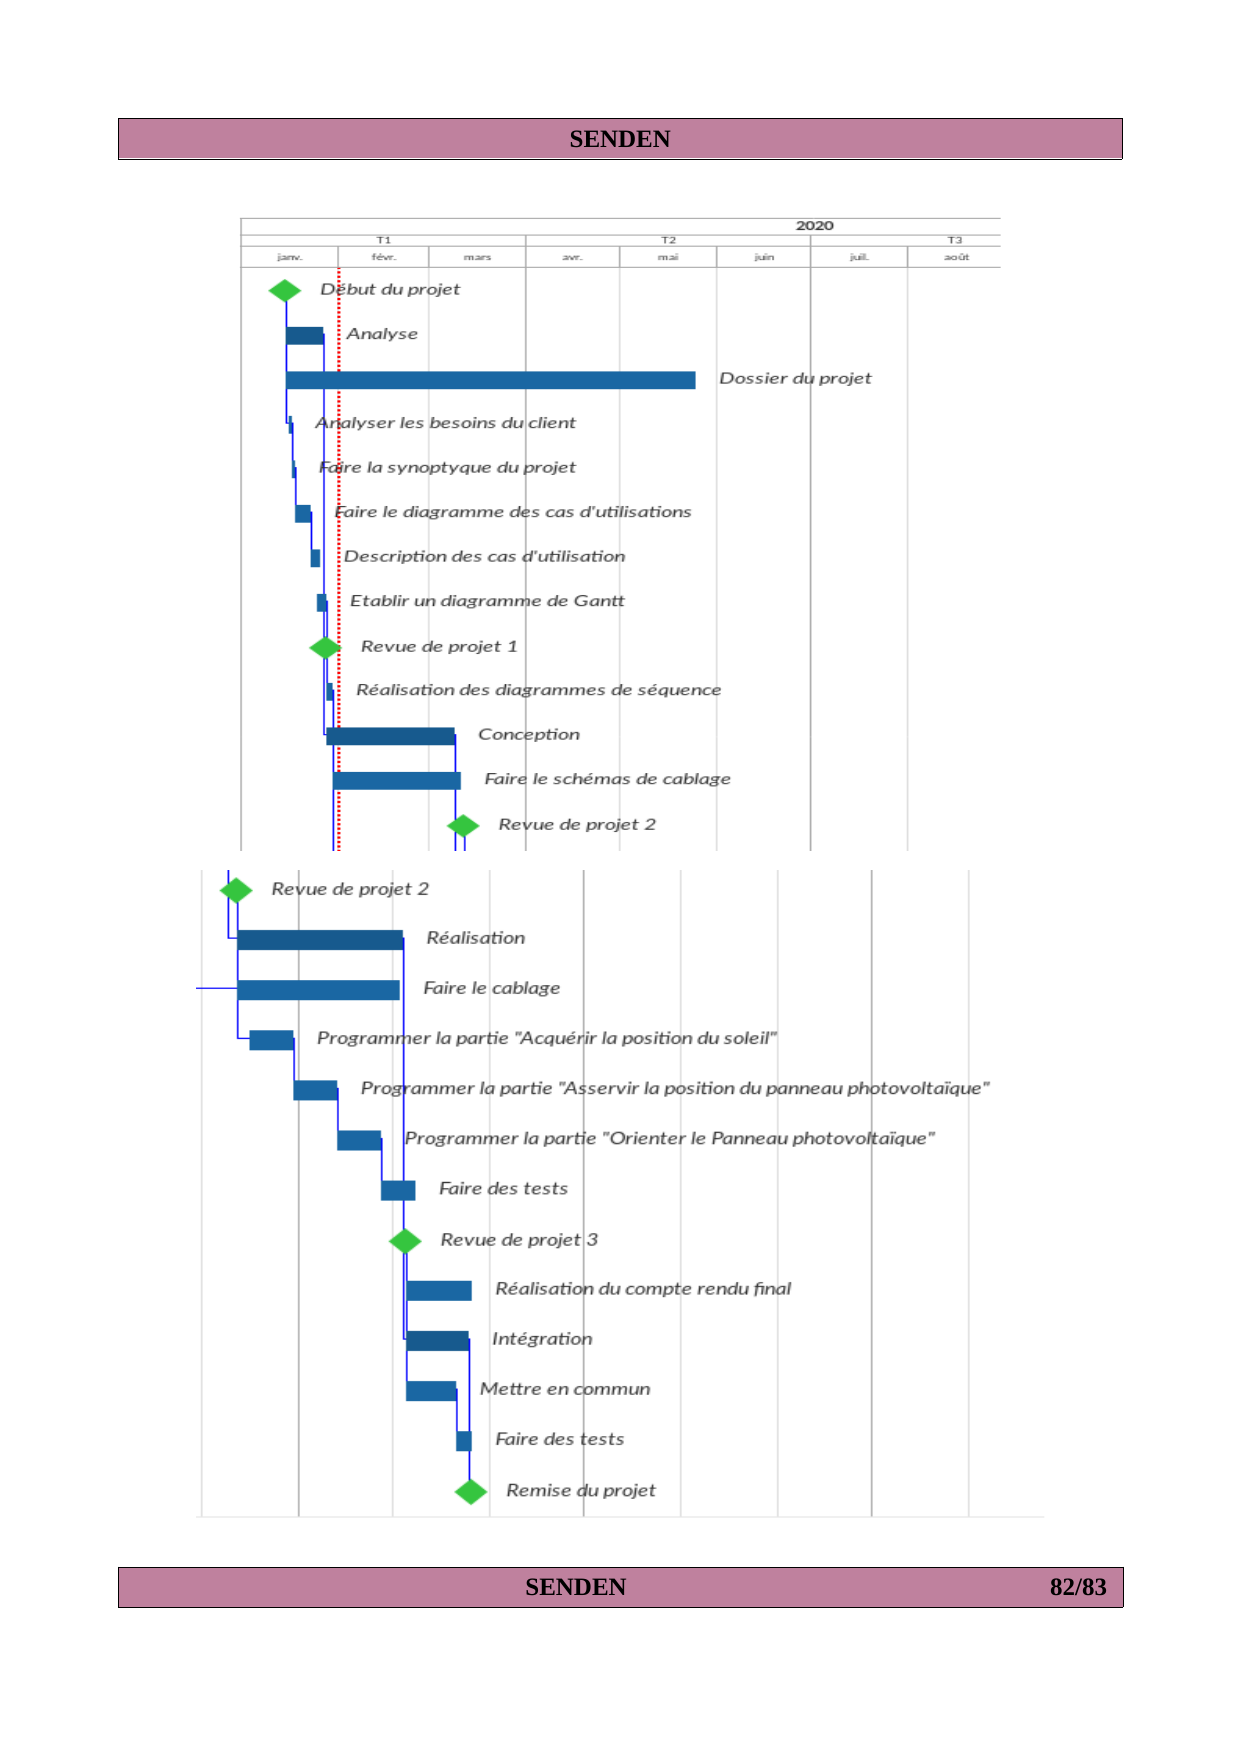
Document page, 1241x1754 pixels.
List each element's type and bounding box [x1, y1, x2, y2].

picture [239, 209, 1001, 851]
picture [196, 870, 1045, 1519]
